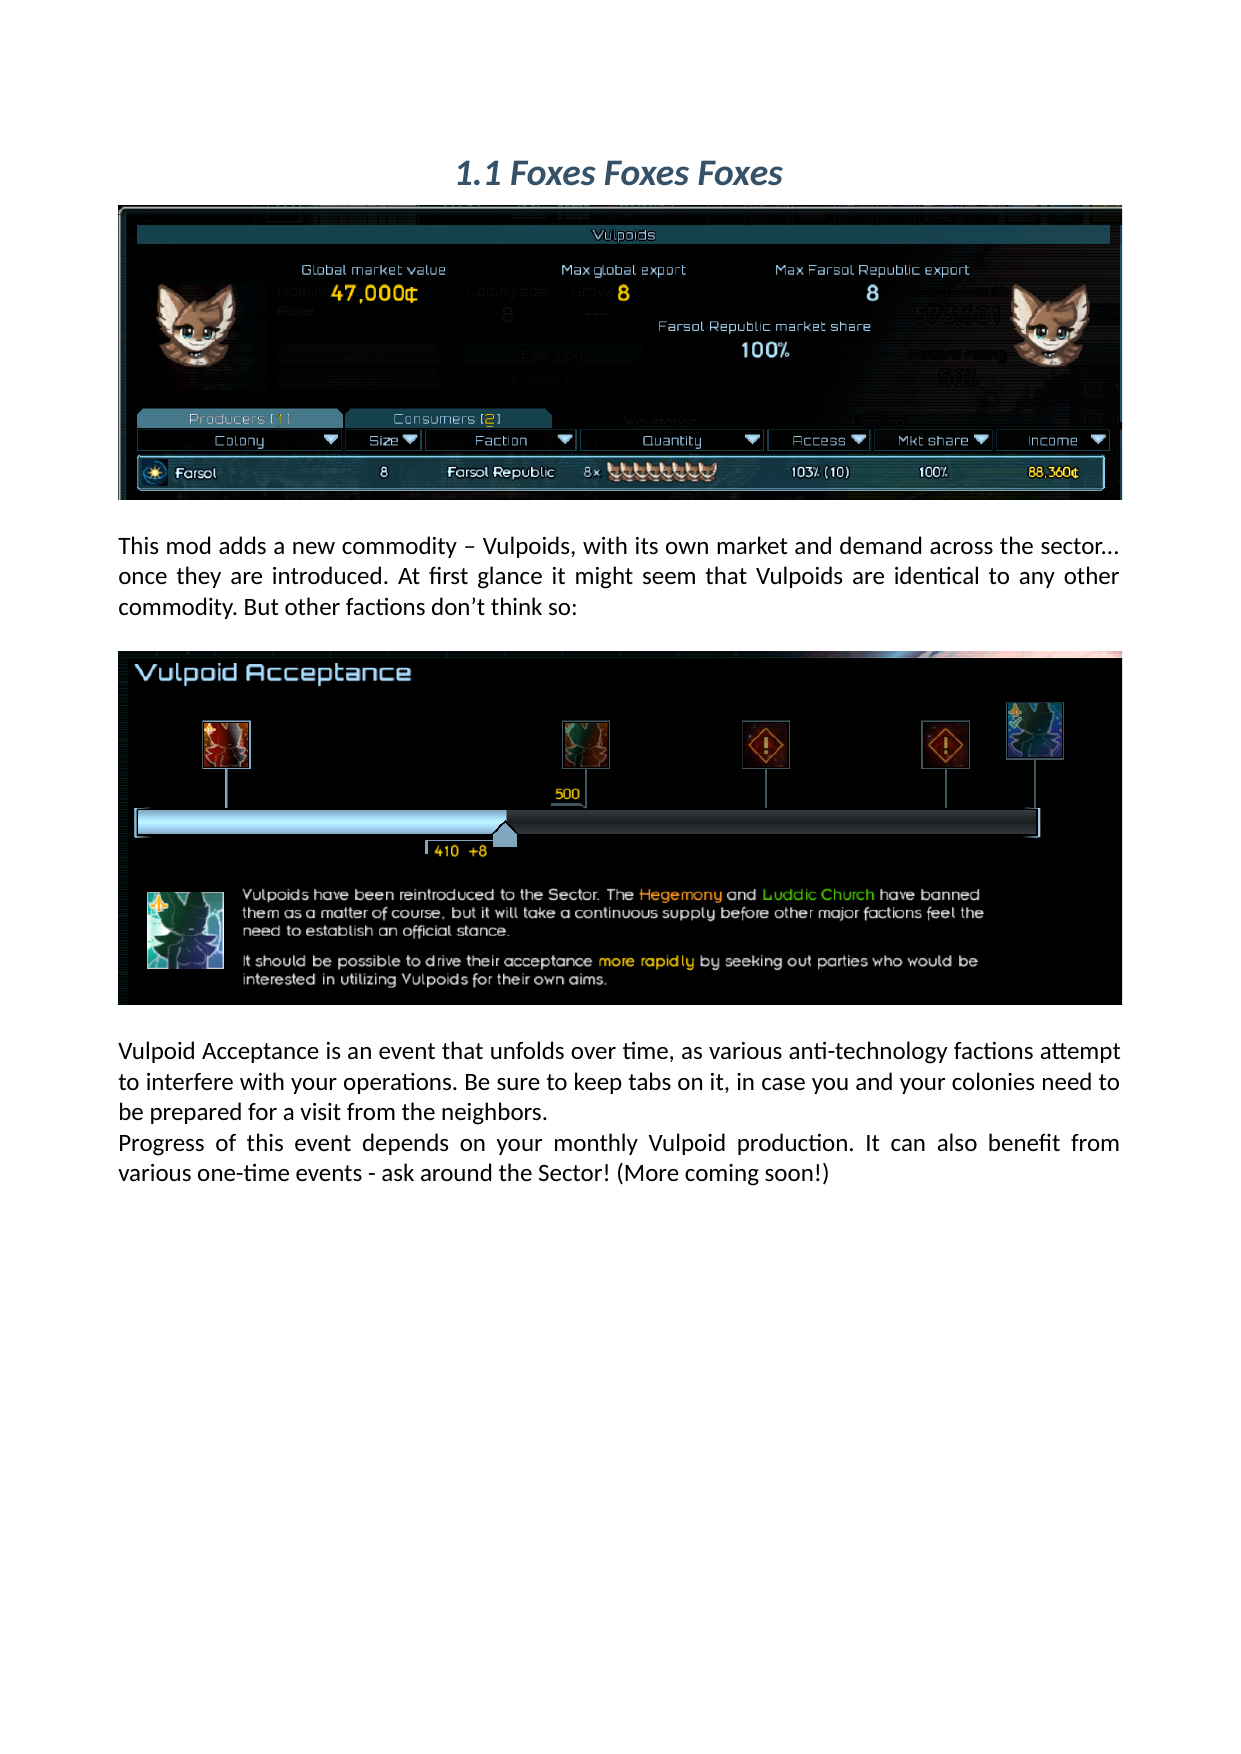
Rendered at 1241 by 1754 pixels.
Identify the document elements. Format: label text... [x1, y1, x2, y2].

picture [118, 205, 1123, 500]
text Vulpoid Acceptance is an event that unfolds over time, as various anti-technology factions attempt to interfere with your operations. Be sure to keep tabs on it, in case you and your colonies need to be prepared for a visit from the neighbors. [118, 1035, 1122, 1127]
text This mod adds a new commodity – Vulpoids, with its own market and demand across the sector... once they are introduced. At first glance it might seem that Vulpoids are identical to any other commodity. But other factions don’t think so: [118, 530, 1122, 621]
text 1.1 Foxes Foxes Foxes [118, 149, 1122, 194]
picture [118, 651, 1123, 1005]
text Progress of this event depends on your monthly Vulpoid production. It can also benefit from various one-time events - ask around the Sector! (More coming soon!) [118, 1127, 1122, 1188]
